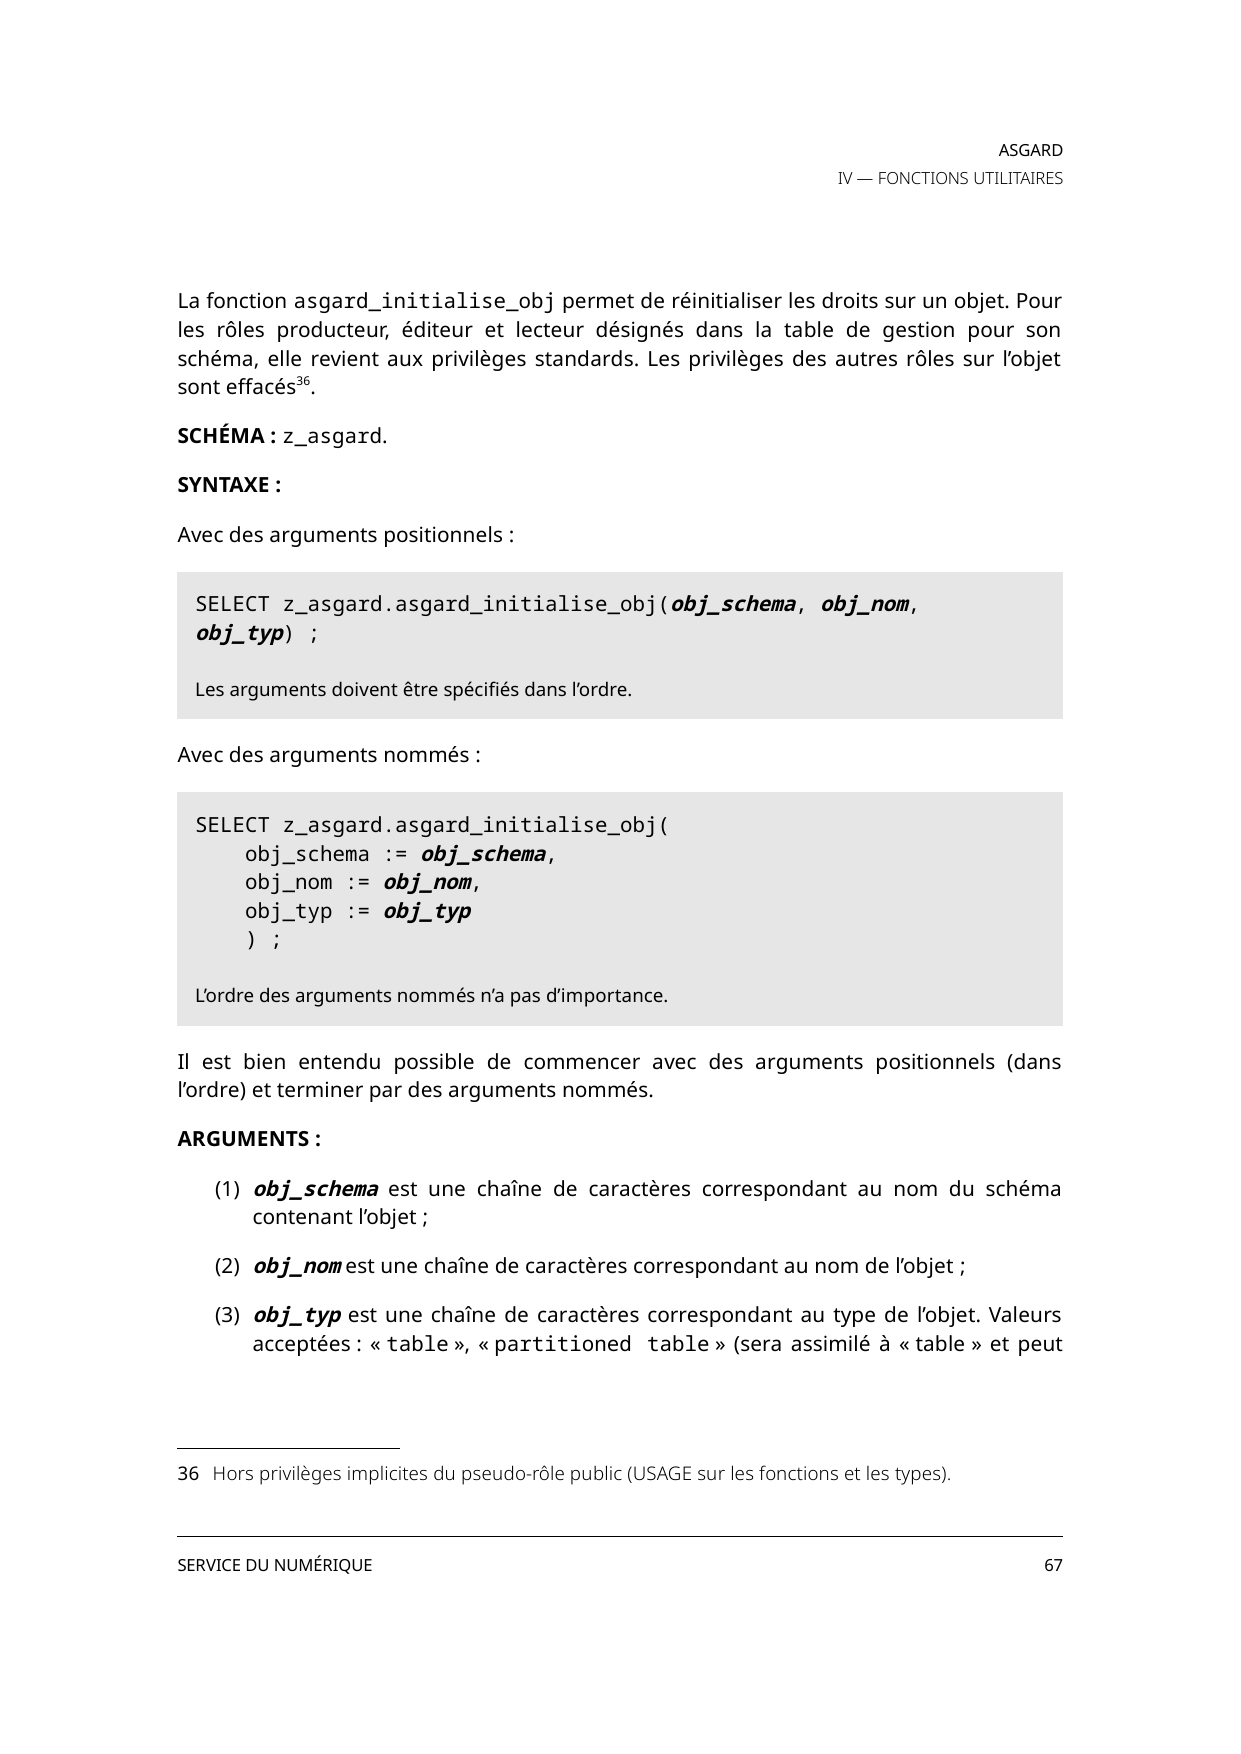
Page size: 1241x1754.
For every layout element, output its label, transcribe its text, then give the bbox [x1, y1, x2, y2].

text Arguments : [177, 1124, 1063, 1153]
text SELECT z_asgard.asgard_initialise_obj( [177, 792, 1063, 838]
text Les arguments doivent être spécifiés dans l’ordre. [177, 658, 1063, 719]
list obj_schema est une chaîne de caractères correspondant au nom du schéma contenant l’objet ; [215, 1173, 1063, 1231]
text ) ; [177, 924, 1063, 953]
text La fonction asgard_initialise_obj permet de réinitialiser les droits sur un objet. Pour les rôles producteur, éditeur et lecteur désignés dans la table de gestion pour son schéma, elle revient aux privilèges standards. Les privilèges des autres rôles sur l’objet sont effacés. [177, 286, 1063, 401]
list obj_nom est une chaîne de caractères correspondant au nom de l’objet ; [215, 1251, 1063, 1280]
text obj_nom := obj_nom, [177, 867, 1063, 896]
text Schéma : z_asgard. [177, 421, 1063, 450]
text obj_typ := obj_typ [177, 896, 1063, 924]
list obj_typ est une chaîne de caractères correspondant au type de l’objet. Valeurs acceptées : « table », « partitioned table » (sera assimilé à « table » et peut [215, 1300, 1063, 1357]
text Il est bien entendu possible de commencer avec des arguments positionnels (dans l’ordre) et terminer par des arguments nommés. [177, 1047, 1063, 1104]
text Avec des arguments positionnels : [177, 519, 1063, 548]
text obj_schema := obj_schema, [177, 838, 1063, 867]
text Hors privilèges implicites du pseudo-rôle public (USAGE sur les fonctions et les types). [177, 1460, 1063, 1486]
text L’ordre des arguments nommés n’a pas d’importance. [177, 964, 1063, 1026]
text Avec des arguments nommés : [177, 740, 1063, 769]
text SELECT z_asgard.asgard_initialise_obj(obj_schema, obj_nom, obj_typ) ; [177, 572, 1063, 646]
text Syntaxe : [177, 470, 1063, 499]
